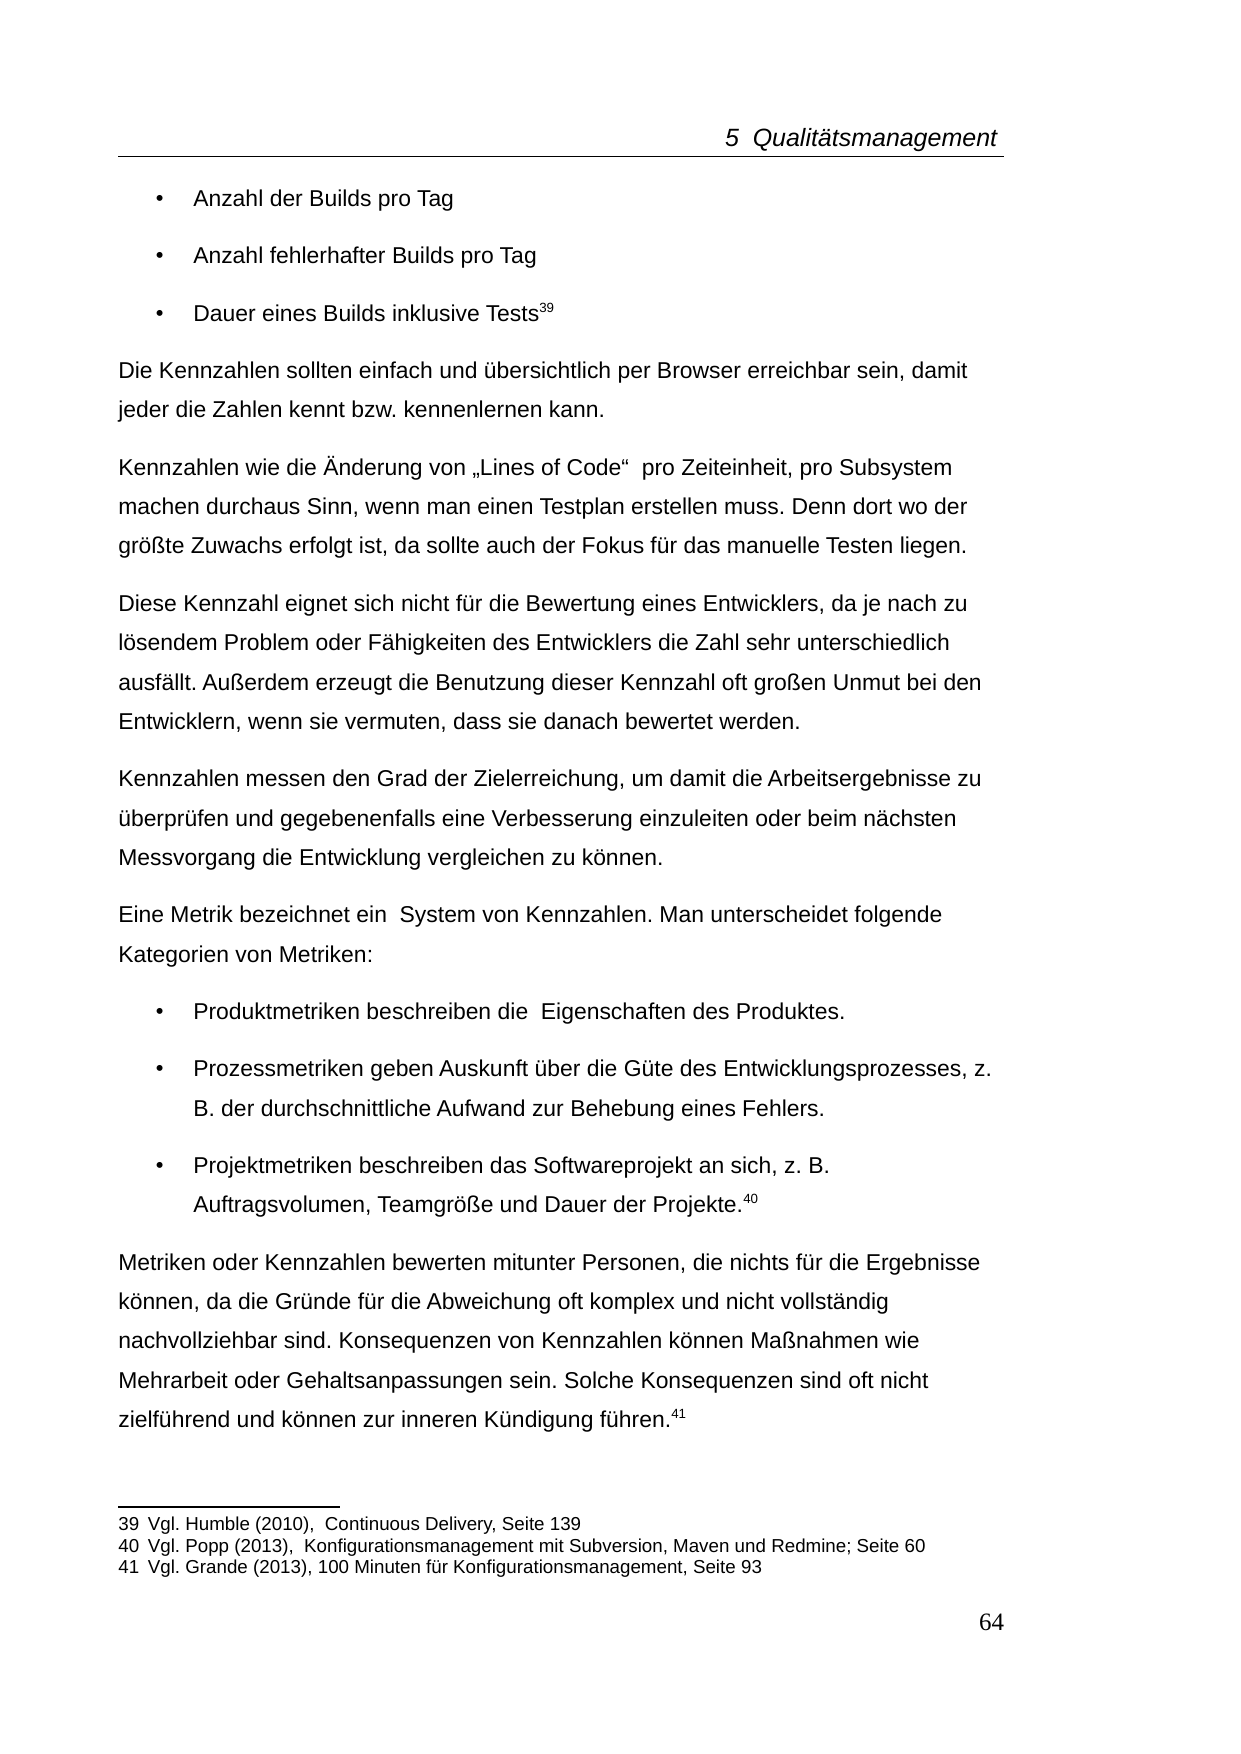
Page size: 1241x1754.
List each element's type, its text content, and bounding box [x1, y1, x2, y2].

list Projektmetriken beschreiben das Softwareprojekt an sich, z. B. Auftragsvolumen, Teamgröße und Dauer der Projekte. [156, 1152, 1004, 1218]
list Prozessmetriken geben Auskunft über die Güte des Entwicklungsprozesses, z. B. der durchschnittliche Aufwand zur Behebung eines Fehlers. [156, 1055, 1004, 1121]
list Anzahl der Builds pro Tag [156, 185, 1004, 212]
list Dauer eines Builds inklusive Tests [156, 299, 1004, 326]
text Eine Metrik bezeichnet ein System von Kennzahlen. Man unterscheidet folgende Kategorien von Metriken: [118, 901, 1004, 967]
list Anzahl fehlerhafter Builds pro Tag [156, 242, 1004, 269]
text Kennzahlen wie die Änderung von „Lines of Code“ pro Zeiteinheit, pro Subsystem machen durchaus Sinn, wenn man einen Testplan erstellen muss. Denn dort wo der größte Zuwachs erfolgt ist, da sollte auch der Fokus für das manuelle Testen liegen. [118, 453, 1004, 559]
text Kennzahlen messen den Grad der Zielerreichung, um damit die Arbeitsergebnisse zu überprüfen und gegebenenfalls eine Verbesserung einzuleiten oder beim nächsten Messvorgang die Entwicklung vergleichen zu können. [118, 765, 1004, 871]
text Die Kennzahlen sollten einfach und übersichtlich per Browser erreichbar sein, damit jeder die Zahlen kennt bzw. kennenlernen kann. [118, 357, 1004, 423]
list Vgl. Popp (2013), Konfigurationsmanagement mit Subversion, Maven und Redmine; Seite 60 [118, 1534, 1004, 1556]
text Metriken oder Kennzahlen bewerten mitunter Personen, die nichts für die Ergebnisse können, da die Gründe für die Abweichung oft komplex und nicht vollständig nachvollziehbar sind. Konsequenzen von Kennzahlen können Maßnahmen wie Mehrarbeit oder Gehaltsanpassungen sein. Solche Konsequenzen sind oft nicht zielführend und können zur inneren Kündigung führen. [118, 1248, 1004, 1433]
list Vgl. Humble (2010), Continuous Delivery, Seite 139 [118, 1513, 1004, 1534]
text Vgl. Grande (2013), 100 Minuten für Konfigurationsmanagement, Seite 93 [118, 1556, 1004, 1578]
list Produktmetriken beschreiben die Eigenschaften des Produktes. [156, 998, 1004, 1024]
text Diese Kennzahl eignet sich nicht für die Bewertung eines Entwicklers, da je nach zu lösendem Problem oder Fähigkeiten des Entwicklers die Zahl sehr unterschiedlich ausfällt. Außerdem erzeugt die Benutzung dieser Kennzahl oft großen Unmut bei den Entwicklern, wenn sie vermuten, dass sie danach bewertet werden. [118, 589, 1004, 734]
